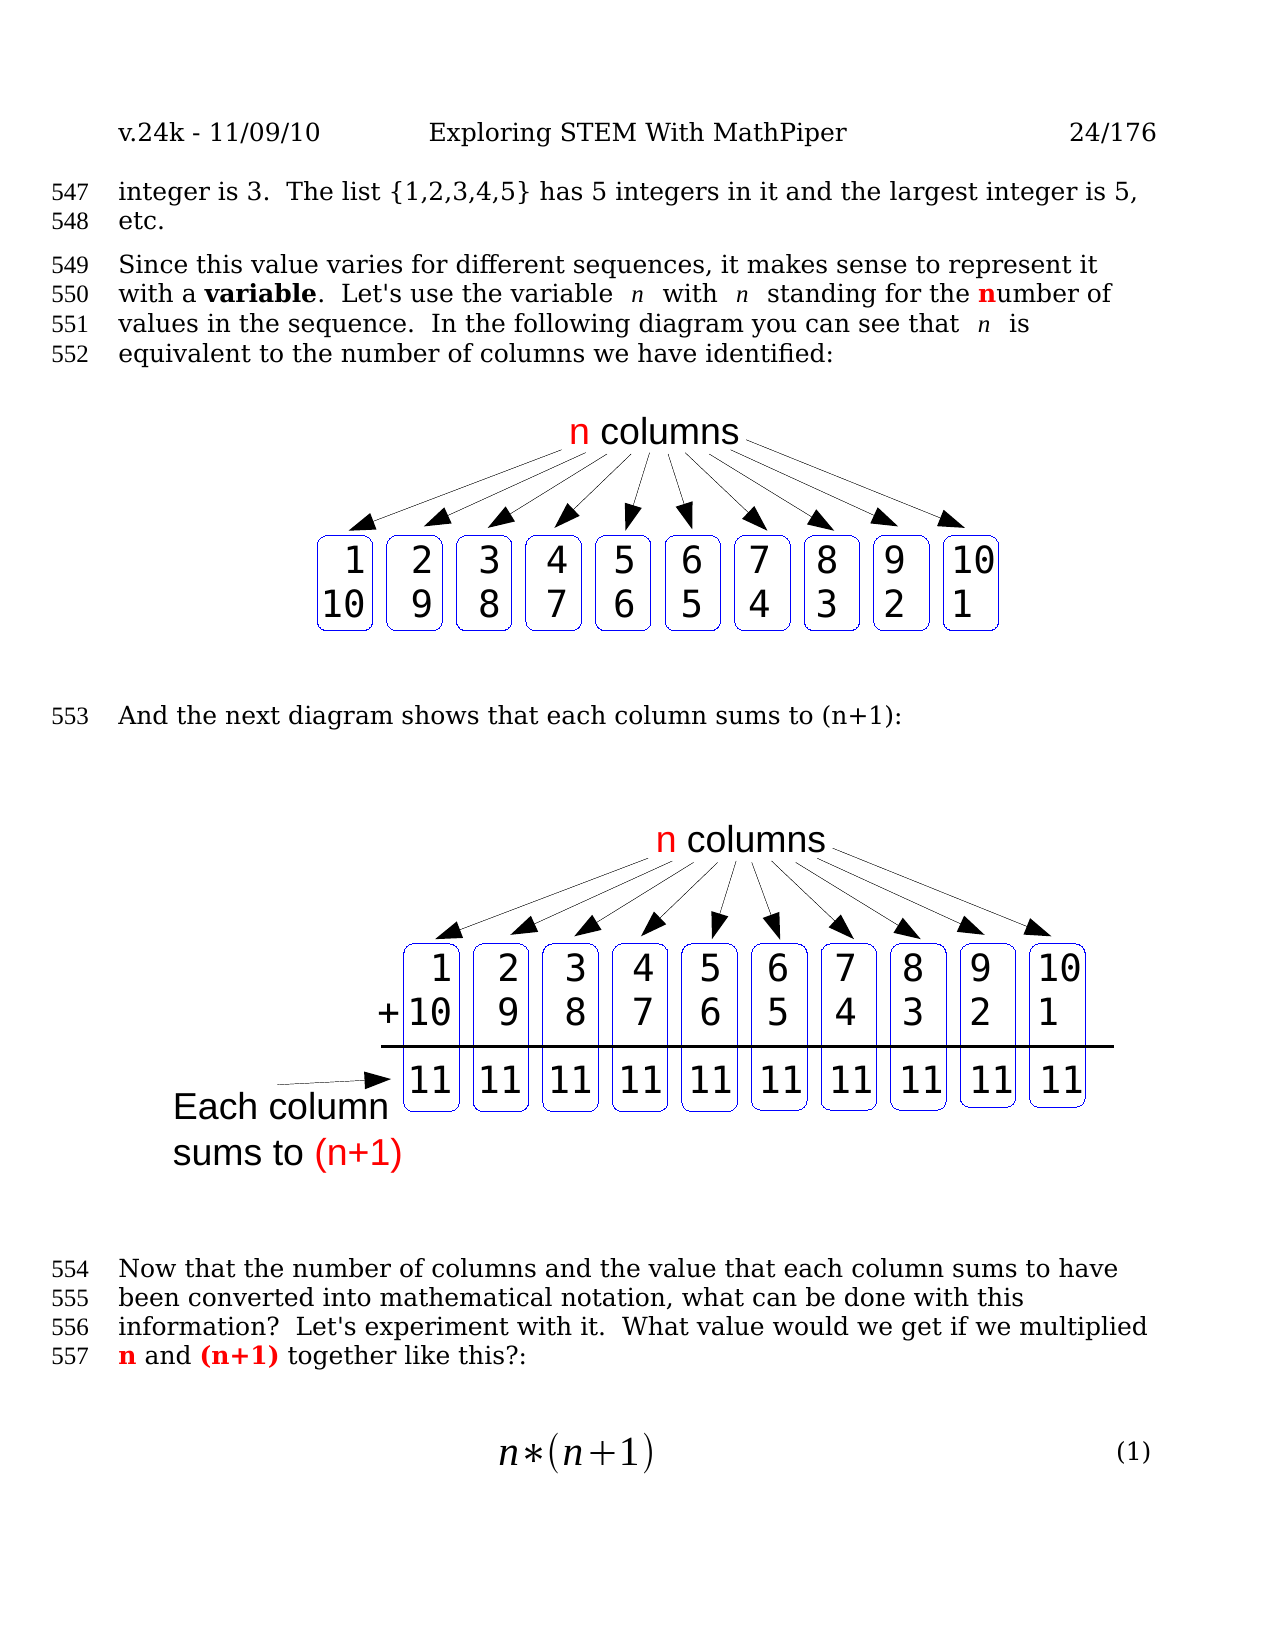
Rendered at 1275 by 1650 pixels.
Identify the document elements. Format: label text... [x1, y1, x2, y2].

text Since this value varies for different sequences, it makes sense to represent it with a variable. Let's use the variablewithstanding for the number of values in the sequence. In the following diagram you can see thatis equivalent to the number of columns we have identified: [118, 250, 1157, 368]
text And the next diagram shows that each column sums to (n+1): [118, 701, 1157, 731]
table_header (1) [1041, 1421, 1157, 1482]
table_header [118, 1421, 1041, 1482]
text integer is 3. The list {1,2,3,4,5} has 5 integers in it and the largest integer is 5, etc. [118, 177, 1157, 235]
text Now that the number of columns and the value that each column sums to have been converted into mathematical notation, what can be done with this information? Let's experiment with it. What value would we get if we multiplied n and (n+1) together like this?: [118, 1254, 1157, 1371]
